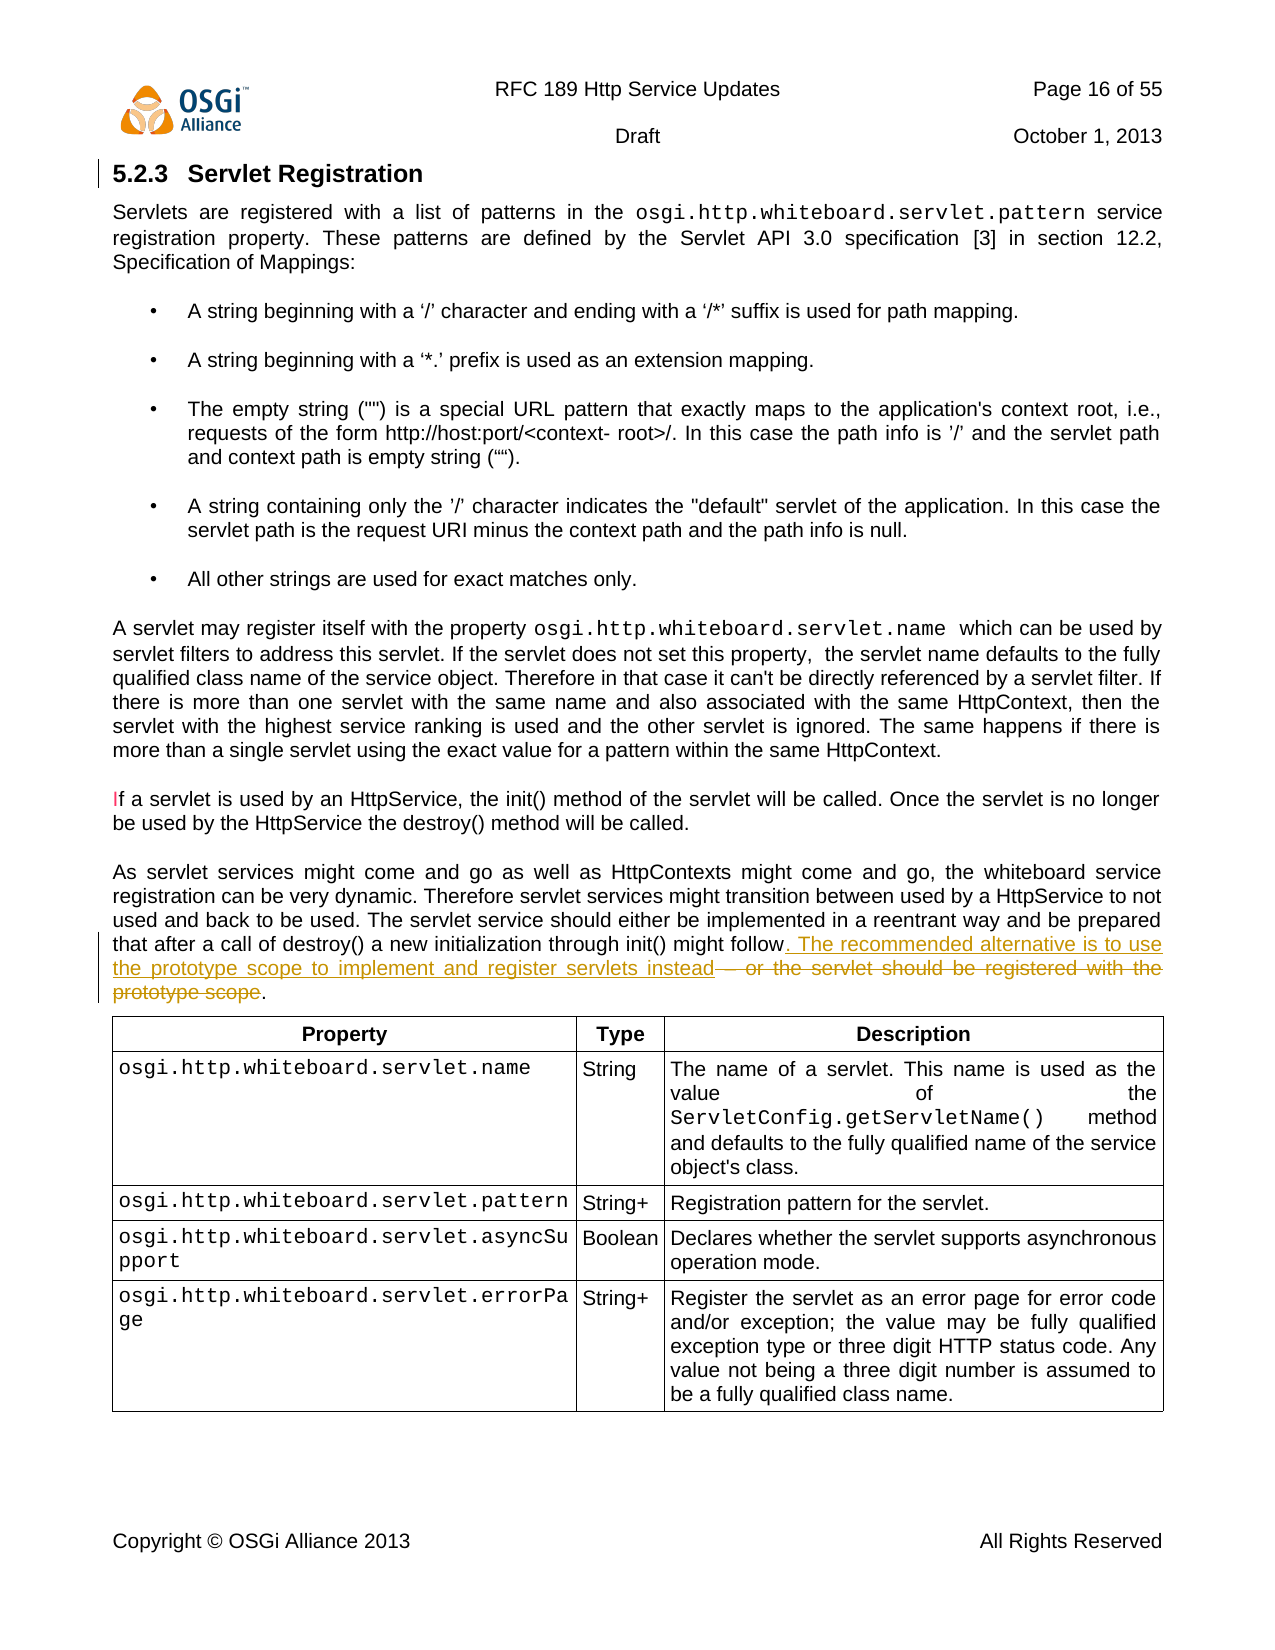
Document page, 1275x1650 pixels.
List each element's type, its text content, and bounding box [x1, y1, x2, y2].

text If a servlet is used by an HttpService, the init() method of the servlet will be called. Once the servlet is no longer be used by the HttpService the destroy() method will be called. [112, 787, 1162, 835]
table_cell Register the servlet as an error page for error code and/or exception; the value may be fully qualified exception type or three digit HTTP status code. Any value not being a three digit number is assumed to be a fully qualified class name. [665, 1281, 1163, 1411]
table_cell Declares whether the servlet supports asynchronous operation mode. [665, 1221, 1163, 1280]
picture [113, 78, 257, 142]
list The empty string ("") is a special URL pattern that exactly maps to the application's context root, i.e., requests of the form http://host:port/<context- root>/. In this case the path info is ’/’ and the servlet path and context path is empty string (““). [150, 397, 1162, 469]
list A string containing only the ’/’ character indicates the "default" servlet of the application. In this case the servlet path is the request URI minus the context path and the path info is null. [150, 494, 1162, 542]
list A string beginning with a ‘/’ character and ending with a ‘/*’ suffix is used for path mapping. [150, 299, 1162, 323]
list All other strings are used for exact matches only. [150, 567, 1162, 591]
table_cell String [577, 1052, 664, 1185]
list A string beginning with a ‘*.’ prefix is used as an extension mapping. [150, 348, 1162, 372]
subtitle Servlet Registration [112, 159, 1162, 188]
table_cell The name of a servlet. This name is used as the value of the ServletConfig.getServletName() method and defaults to the fully qualified name of the service object's class. [665, 1052, 1163, 1185]
table_header Description [665, 1017, 1163, 1051]
table_cell Registration pattern for the servlet. [665, 1186, 1163, 1220]
table_cell Boolean [577, 1221, 664, 1280]
text As servlet services might come and go as well as HttpContexts might come and go, the whiteboard service registration can be very dynamic. Therefore servlet services might transition between used by a HttpService to not used and back to be used. The servlet service should either be implemented in a reentrant way and be prepared that after a call of destroy() a new initialization through init() might follow. The recommended alternative is to use the prototype scope to implement and register servlets instead. [112, 860, 1162, 1003]
text A servlet may register itself with the property osgi.http.whiteboard.servlet.name which can be used by servlet filters to address this servlet. If the servlet does not set this property, the servlet name defaults to the fully qualified class name of the service object. Therefore in that case it can't be directly referenced by a servlet filter. If there is more than one servlet with the same name and also associated with the same HttpContext, then the servlet with the highest service ranking is used and the other servlet is ignored. The same happens if there is more than a single servlet using the exact value for a pattern within the same HttpContext. [112, 616, 1162, 762]
table_cell osgi.http.whiteboard.servlet.errorPage [113, 1281, 576, 1411]
table_cell String+ [577, 1281, 664, 1411]
table_cell osgi.http.whiteboard.servlet.asyncSupport [113, 1221, 576, 1280]
table_header Type [577, 1017, 664, 1051]
table_cell osgi.http.whiteboard.servlet.pattern [113, 1186, 576, 1220]
text Servlets are registered with a list of patterns in the osgi.http.whiteboard.servlet.pattern service registration property. These patterns are defined by the Servlet API 3.0 specification [3]. in section 12.2, Specification of Mappings: [112, 200, 1162, 274]
table_header Property [113, 1017, 576, 1051]
table_cell String+ [577, 1186, 664, 1220]
table_cell osgi.http.whiteboard.servlet.name [113, 1052, 576, 1185]
